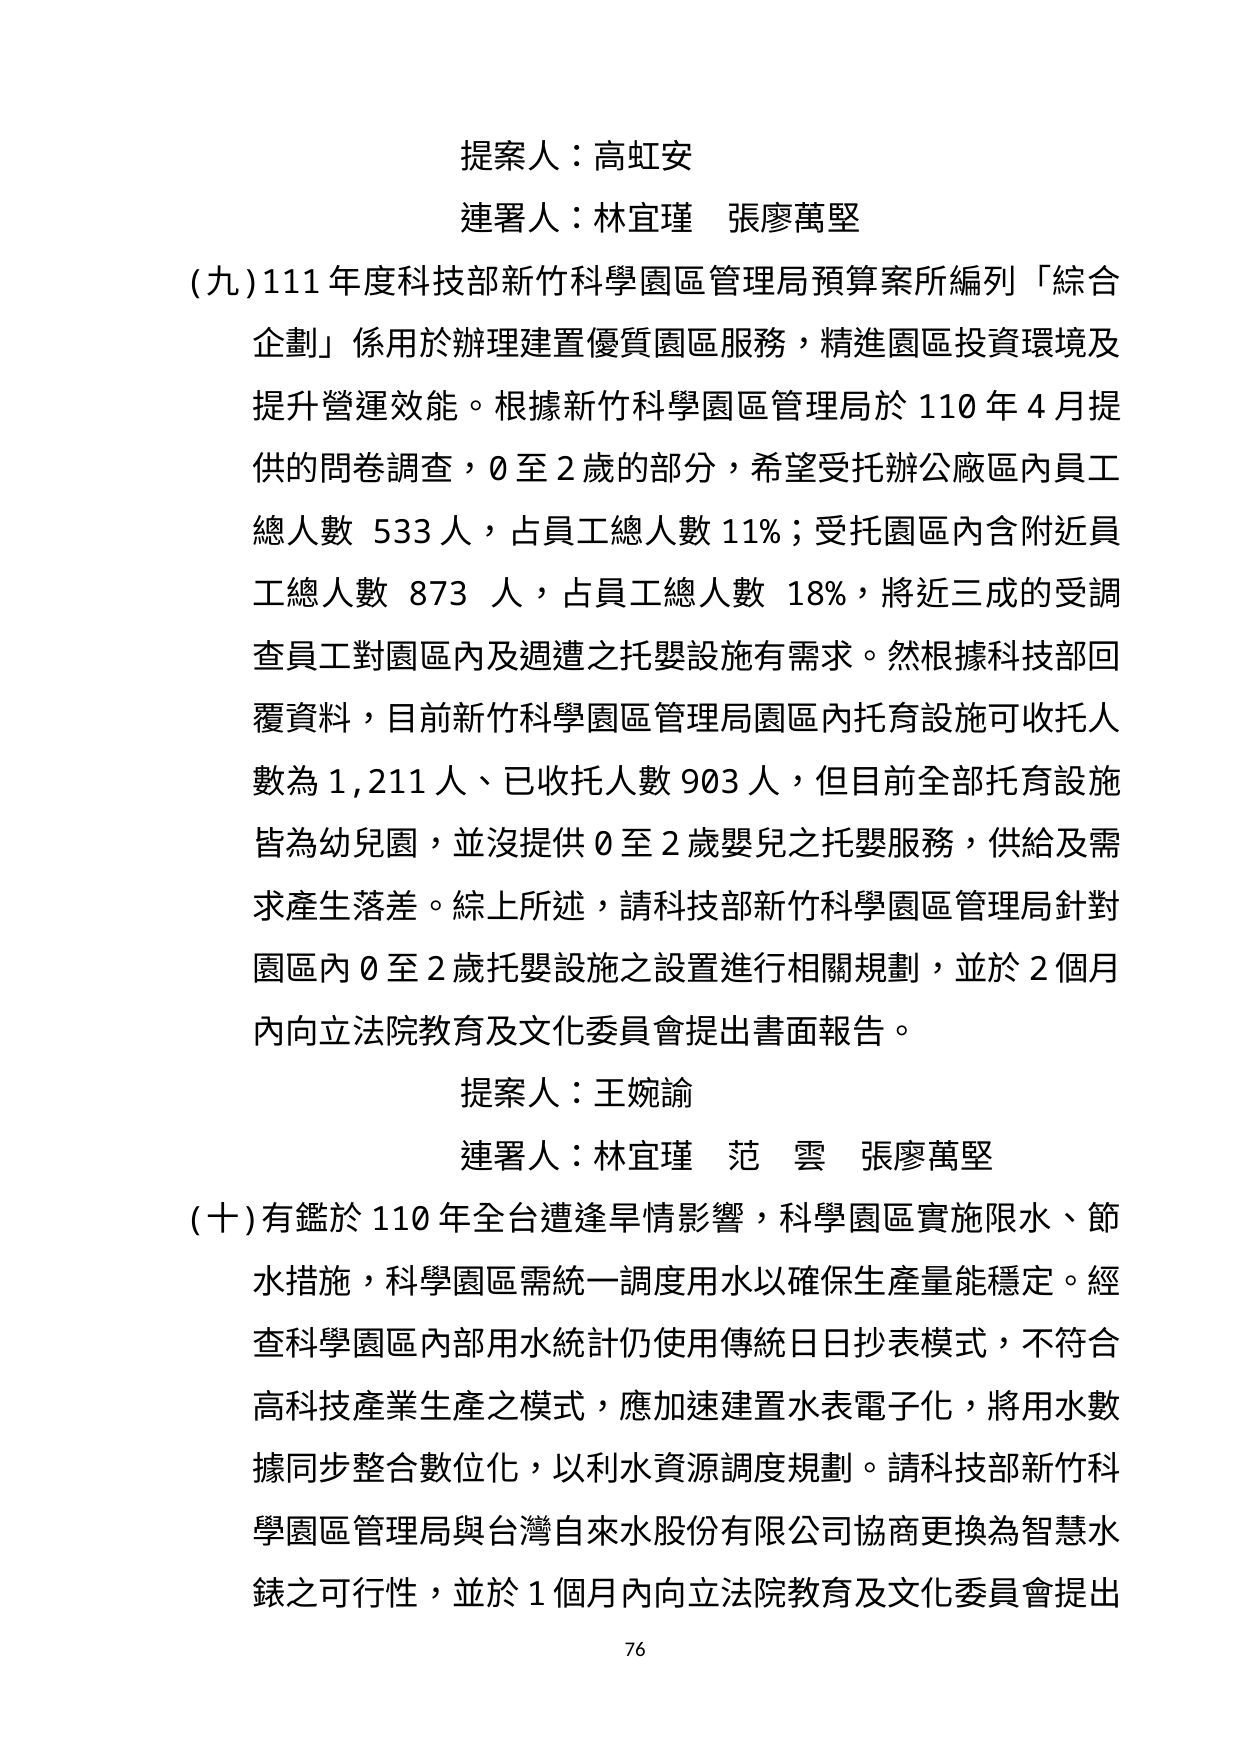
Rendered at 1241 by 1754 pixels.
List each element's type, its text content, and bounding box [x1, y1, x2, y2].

text 提案人：高虹安 [460, 112, 1122, 175]
text (九)111年度科技部新竹科學園區管理局預算案所編列「綜合企劃」係用於辦理建置優質園區服務，精進園區投資環境及提升營運效能。根據新竹科學園區管理局於110年4月提供的問卷調查，0至2歲的部分，希望受托辦公廠區內員工總人數 533人，占員工總人數11%；受托園區內含附近員工總人數 873 人，占員工總人數 18%，將近三成的受調查員工對園區內及週遭之托嬰設施有需求。然根據科技部回覆資料，目前新竹科學園區管理局園區內托育設施可收托人數為1,211人、已收托人數903人，但目前全部托育設施皆為幼兒園，並沒提供0至2歲嬰兒之托嬰服務，供給及需求產生落差。綜上所述，請科技部新竹科學園區管理局針對園區內0至2歲托嬰設施之設置進行相關規劃，並於2個月內向立法院教育及文化委員會提出書面報告。 [185, 237, 1122, 1050]
text 提案人：王婉諭 [460, 1050, 1122, 1112]
text 連署人：林宜瑾 張廖萬堅 [460, 175, 1122, 237]
text 連署人：林宜瑾 范 雲 張廖萬堅 [460, 1112, 1122, 1175]
text (十)有鑑於110年全台遭逢旱情影響，科學園區實施限水、節水措施，科學園區需統一調度用水以確保生產量能穩定。經查科學園區內部用水統計仍使用傳統日日抄表模式，不符合高科技產業生產之模式，應加速建置水表電子化，將用水數據同步整合數位化，以利水資源調度規劃。請科技部新竹科學園區管理局與台灣自來水股份有限公司協商更換為智慧水錶之可行性，並於1個月內向立法院教育及文化委員會提出 [185, 1175, 1122, 1612]
